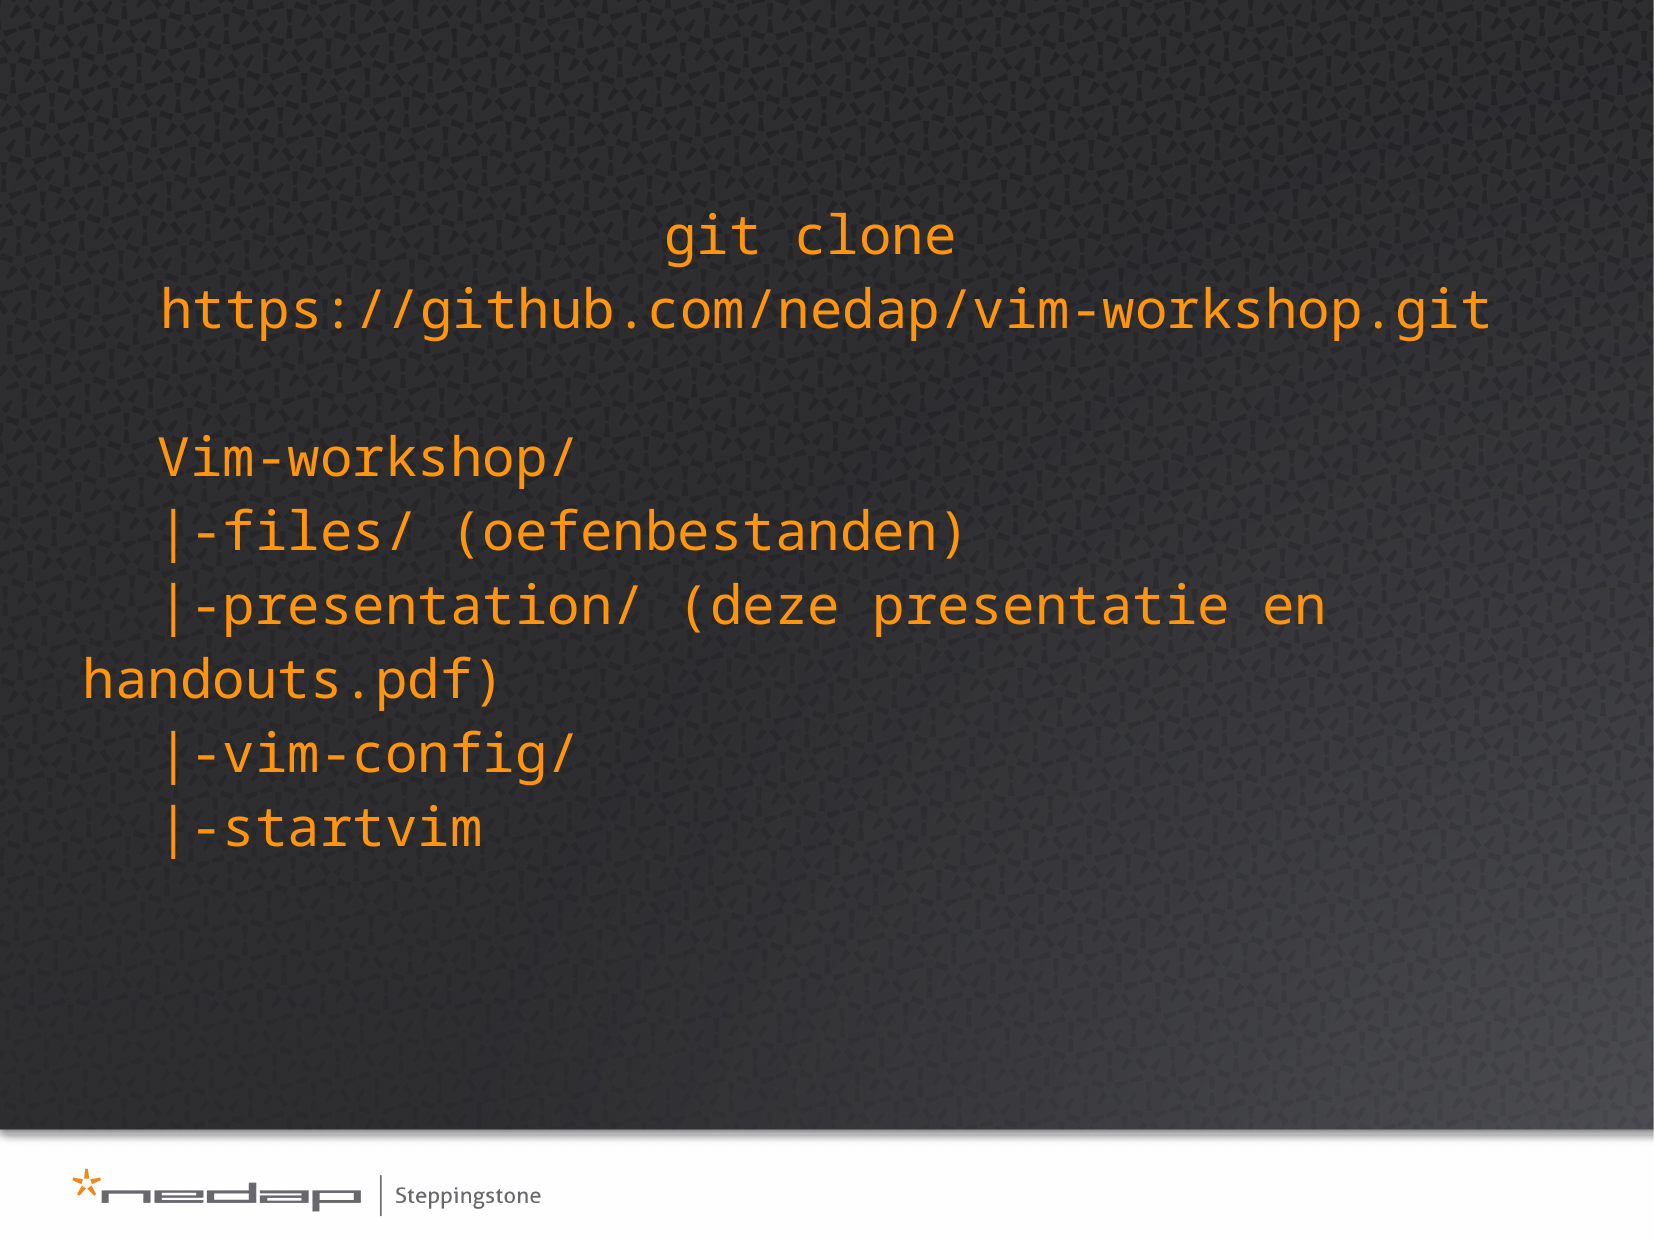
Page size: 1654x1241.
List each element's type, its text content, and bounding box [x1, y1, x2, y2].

subtitle git clone https://github.com/nedap/vim-workshop.git Vim-workshop/ |-files/ (oefenbestanden) |-presentation/ (deze presentatie en handouts.pdf) |-vim-config/ |-startvim [82, 49, 1571, 1010]
picture [0, 0, 1654, 1241]
